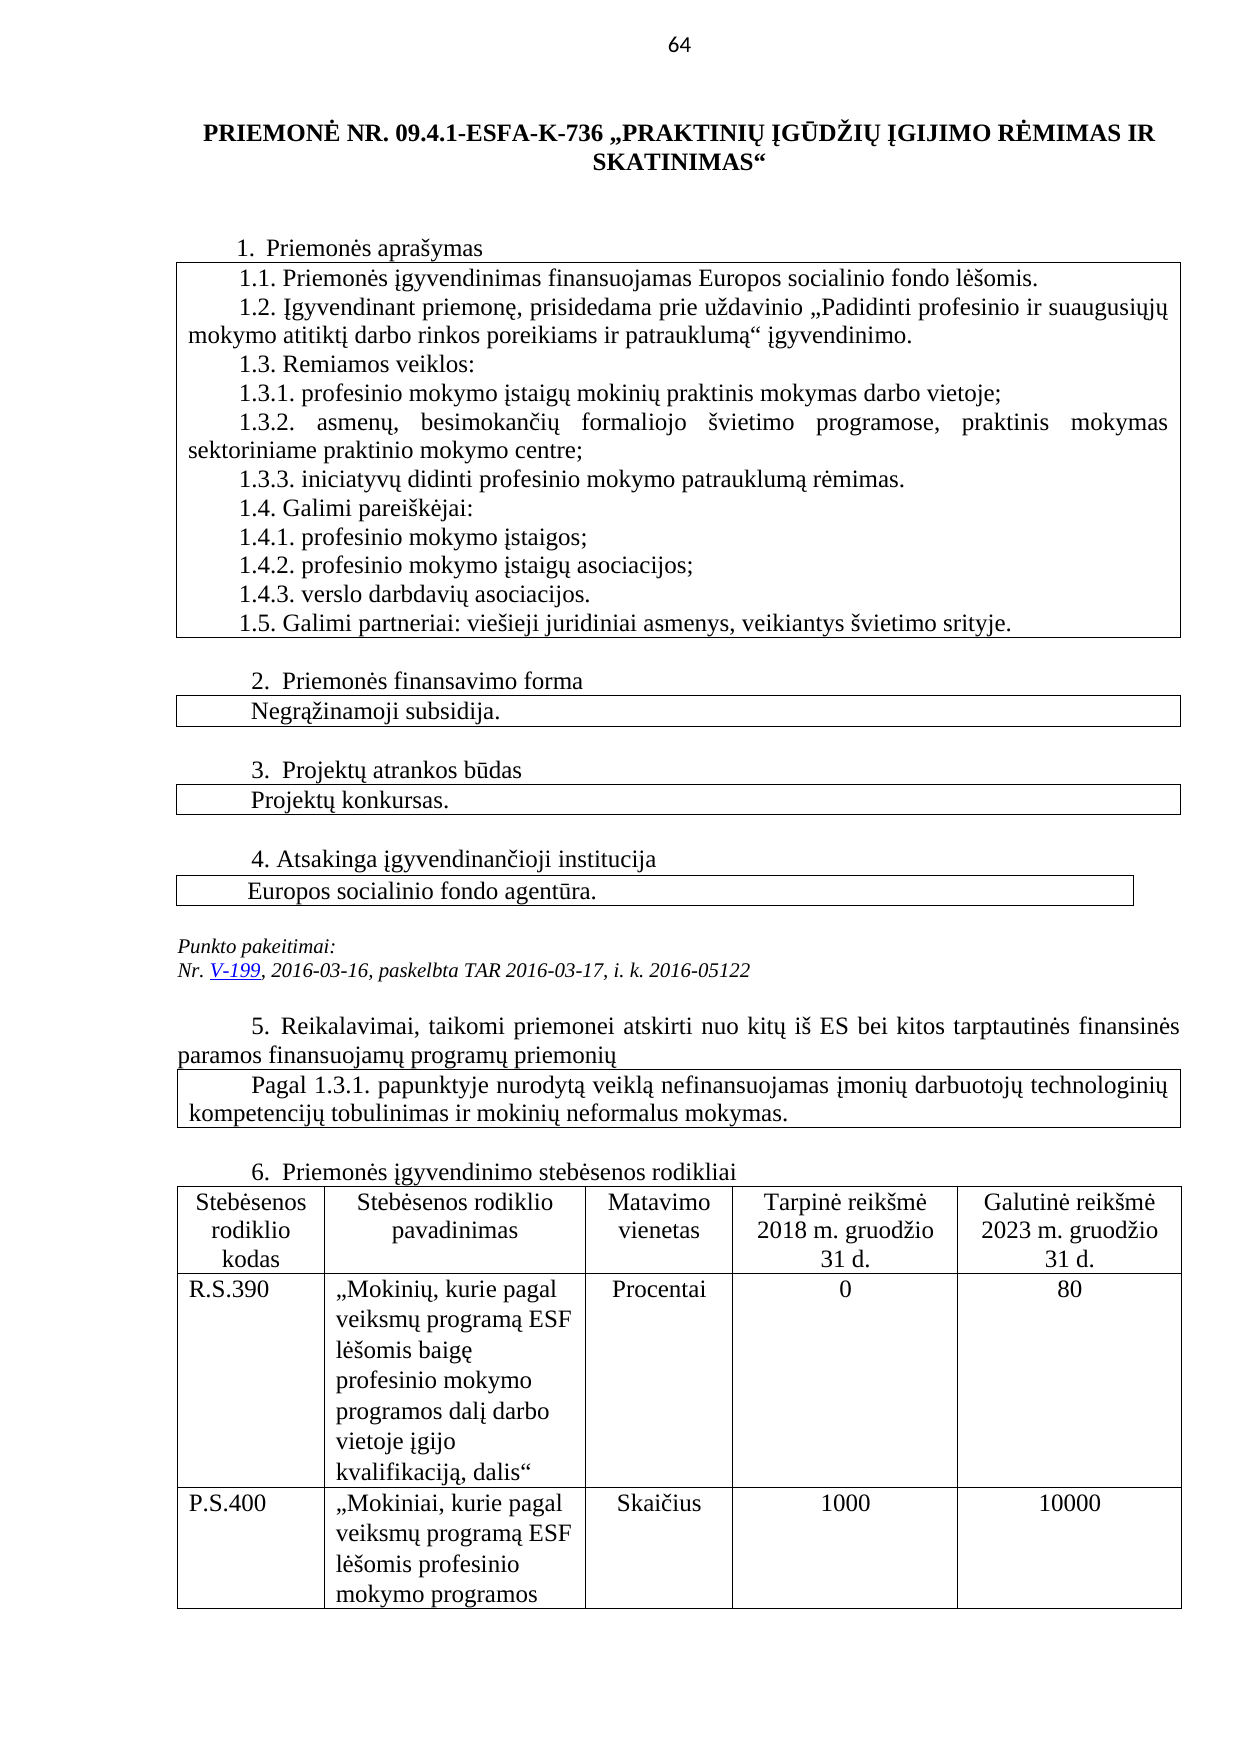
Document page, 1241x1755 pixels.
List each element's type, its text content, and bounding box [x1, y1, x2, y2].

text PRIEMONĖ NR. 09.4.1-ESFA-K-736 „PRAKTINIŲ ĮGŪDŽIŲ ĮGIJIMO RĖMIMAS IR SKATINIMAS“ [177, 118, 1181, 176]
table_header Projektų konkursas. [177, 785, 1180, 814]
table_header Negrąžinamoji subsidija. [177, 696, 1180, 726]
text 2. Priemonės finansavimo forma [251, 666, 1181, 695]
text 3. Projektų atrankos būdas [251, 755, 1181, 784]
text 4. Atsakinga įgyvendinančioji institucija [251, 844, 1181, 872]
table_cell 0 [733, 1274, 957, 1487]
table_cell 1.3. Remiamos veiklos: 1.3.1. profesinio mokymo įstaigų mokinių praktinis mokymas darbo vietoje; 1.3.2. asmenų, besimokančių formaliojo švietimo programose, praktinis mokymas sektoriniame praktinio mokymo centre; 1.3.3. iniciatyvų didinti profesinio mokymo patrauklumą rėmimas. [177, 349, 1180, 493]
table_cell Procentai [586, 1274, 732, 1487]
text Nr. V-199, 2016-03-16, paskelbta TAR 2016-03-17, i. k. 2016-05122 [177, 958, 1181, 982]
text 6. Priemonės įgyvendinimo stebėsenos rodikliai [251, 1157, 1181, 1186]
table_cell 10000 [958, 1488, 1181, 1608]
table_cell 1.5. Galimi partneriai: viešieji juridiniai asmenys, veikiantys švietimo srityje. [177, 608, 1180, 637]
table_header Matavimo vienetas [586, 1187, 732, 1273]
table_header Europos socialinio fondo agentūra. [177, 876, 1133, 904]
table_header Stebėsenos rodiklio pavadinimas [325, 1187, 585, 1273]
table_header Stebėsenos rodiklio kodas [178, 1187, 324, 1273]
text Punkto pakeitimai: [177, 934, 1181, 958]
text 5. Reikalavimai, taikomi priemonei atskirti nuo kitų iš ES bei kitos tarptautinės finansinės paramos finansuojamų programų priemonių [177, 1011, 1181, 1069]
table_cell 80 [958, 1274, 1181, 1487]
table_header Galutinė reikšmė 2023 m. gruodžio 31 d. [958, 1187, 1181, 1273]
table_cell 1000 [733, 1488, 957, 1608]
table_cell „Mokinių, kurie pagal veiksmų programą ESF lėšomis baigę profesinio mokymo programos dalį darbo vietoje įgijo kvalifikaciją, dalis“ [325, 1274, 585, 1487]
table_header Pagal 1.3.1. papunktyje nurodytą veiklą nefinansuojamas įmonių darbuotojų technologinių kompetencijų tobulinimas ir mokinių neformalus mokymas. [178, 1070, 1180, 1127]
table_cell P.S.400 [178, 1488, 324, 1608]
table_cell „Mokiniai, kurie pagal veiksmų programą ESF lėšomis profesinio mokymo programos [325, 1488, 585, 1608]
table_cell Skaičius [586, 1488, 732, 1608]
table_header Tarpinė reikšmė 2018 m. gruodžio 31 d. [733, 1187, 957, 1273]
table_cell 1.4. Galimi pareiškėjai: 1.4.1. profesinio mokymo įstaigos; 1.4.2. profesinio mokymo įstaigų asociacijos; 1.4.3. verslo darbdavių asociacijos. [177, 493, 1180, 608]
table_header 1.1. Priemonės įgyvendinimas finansuojamas Europos socialinio fondo lėšomis. [177, 263, 1180, 292]
text 1. Priemonės aprašymas [236, 233, 1181, 262]
table_cell 1.2. Įgyvendinant priemonę, prisidedama prie uždavinio „Padidinti profesinio ir suaugusiųjų mokymo atitiktį darbo rinkos poreikiams ir patrauklumą“ įgyvendinimo. [177, 292, 1180, 349]
table_cell R.S.390 [178, 1274, 324, 1487]
